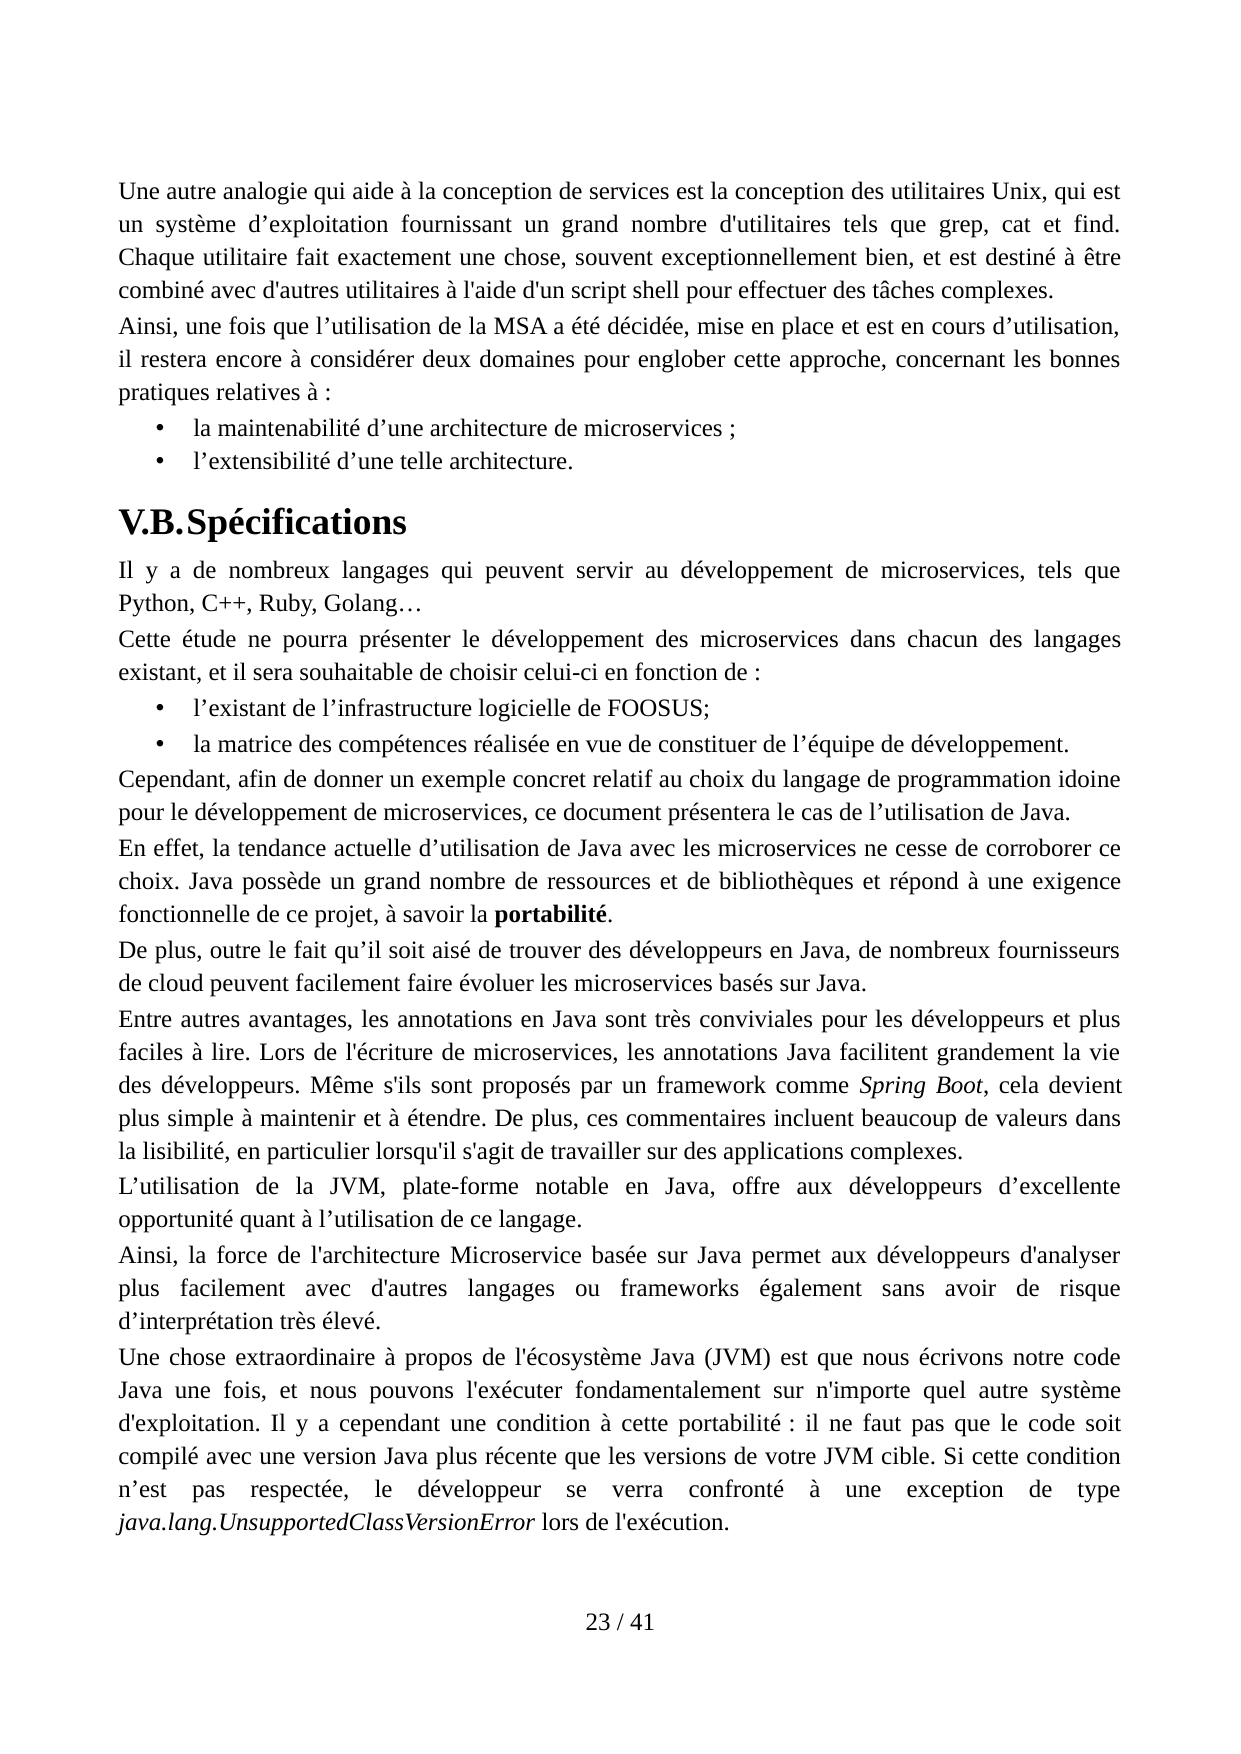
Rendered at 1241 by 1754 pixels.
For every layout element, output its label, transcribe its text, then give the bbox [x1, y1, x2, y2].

text Entre autres avantages, les annotations en Java sont très conviviales pour les développeurs et plus faciles à lire. Lors de l'écriture de microservices, les annotations Java facilitent grandement la vie des développeurs. Même s'ils sont proposés par un framework comme Spring Boot, cela devient plus simple à maintenir et à étendre. De plus, ces commentaires incluent beaucoup de valeurs dans la lisibilité, en particulier lorsqu'il s'agit de travailler sur des applications complexes. [118, 1004, 1122, 1164]
text Une chose extraordinaire à propos de l'écosystème Java (JVM) est que nous écrivons notre code Java une fois, et nous pouvons l'exécuter fondamentalement sur n'importe quel autre système d'exploitation. Il y a cependant une condition à cette portabilité : il ne faut pas que le code soit compilé avec une version Java plus récente que les versions de votre JVM cible. Si cette condition n’est pas respectée, le développeur se verra confronté à une exception de type java.lang.UnsupportedClassVersionError lors de l'exécution. [118, 1342, 1122, 1536]
text En effet, la tendance actuelle d’utilisation de Java avec les microservices ne cesse de corroborer ce choix. Java possède un grand nombre de ressources et de bibliothèques et répond à une exigence fonctionnelle de ce projet, à savoir la portabilité. [118, 833, 1122, 928]
text Cette étude ne pourra présenter le développement des microservices dans chacun des langages existant, et il sera souhaitable de choisir celui-ci en fonction de : [118, 624, 1122, 686]
list l’existant de l’infrastructure logicielle de FOOSUS; [156, 693, 1122, 722]
text L’utilisation de la JVM, plate-forme notable en Java, offre aux développeurs d’excellente opportunité quant à l’utilisation de ce langage. [118, 1171, 1122, 1233]
list la matrice des compétences réalisée en vue de constituer de l’équipe de développement. [156, 729, 1122, 757]
text Une autre analogie qui aide à la conception de services est la conception des utilitaires Unix, qui est un système d’exploitation fournissant un grand nombre d'utilitaires tels que grep, cat et find. Chaque utilitaire fait exactement une chose, souvent exceptionnellement bien, et est destiné à être combiné avec d'autres utilitaires à l'aide d'un script shell pour effectuer des tâches complexes. [118, 176, 1122, 304]
list l’extensibilité d’une telle architecture. [156, 446, 1122, 475]
text De plus, outre le fait qu’il soit aisé de trouver des développeurs en Java, de nombreux fournisseurs de cloud peuvent facilement faire évoluer les microservices basés sur Java. [118, 935, 1122, 997]
text Ainsi, une fois que l’utilisation de la MSA a été décidée, mise en place et est en cours d’utilisation, il restera encore à considérer deux domaines pour englober cette approche, concernant les bonnes pratiques relatives à : [118, 311, 1122, 406]
subtitle Spécifications [118, 500, 1122, 543]
text Ainsi, la force de l'architecture Microservice basée sur Java permet aux développeurs d'analyser plus facilement avec d'autres langages ou frameworks également sans avoir de risque d’interprétation très élevé. [118, 1240, 1122, 1335]
text Il y a de nombreux langages qui peuvent servir au développement de microservices, tels que Python, C++, Ruby, Golang… [118, 555, 1122, 617]
list la maintenabilité d’une architecture de microservices ; [156, 413, 1122, 442]
text Cependant, afin de donner un exemple concret relatif au choix du langage de programmation idoine pour le développement de microservices, ce document présentera le cas de l’utilisation de Java. [118, 764, 1122, 826]
